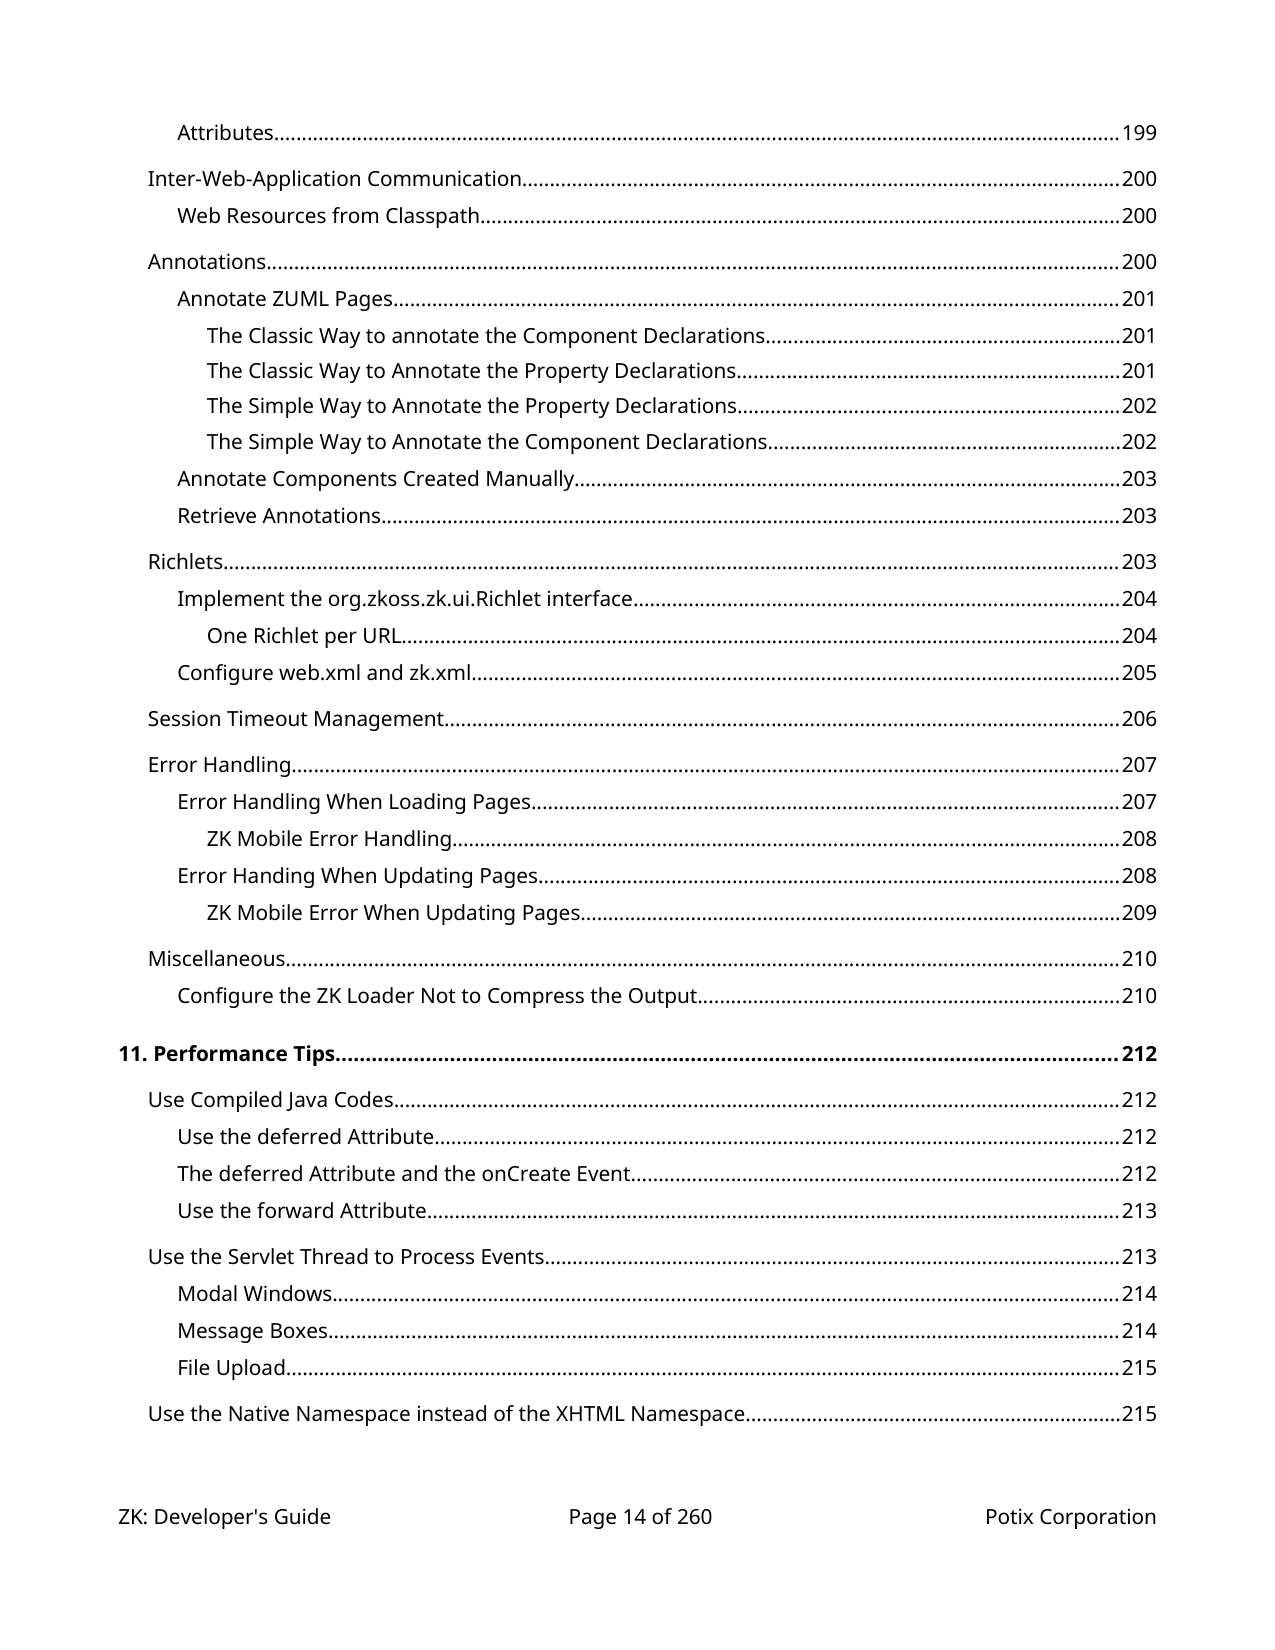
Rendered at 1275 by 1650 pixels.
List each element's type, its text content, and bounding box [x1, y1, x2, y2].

text Annotate Components Created Manually 203 [177, 464, 1157, 492]
text ZK Mobile Error Handling 208 [207, 824, 1157, 852]
text Miscellaneous 210 [148, 944, 1157, 973]
text File Upload 215 [177, 1353, 1157, 1382]
text Implement the org.zkoss.zk.ui.Richlet interface 204 [177, 584, 1157, 612]
text The Classic Way to annotate the Component Declarations 201 [207, 321, 1157, 349]
text Use the deferred Attribute 212 [177, 1122, 1157, 1150]
text Error Handling When Loading Pages 207 [177, 787, 1157, 815]
text Configure web.xml and zk.xml 205 [177, 658, 1157, 686]
text The deferred Attribute and the onCreate Event 212 [177, 1159, 1157, 1187]
text The Classic Way to Annotate the Property Declarations 201 [207, 356, 1157, 385]
text Annotate ZUML Pages 201 [177, 284, 1157, 312]
text Web Resources from Classpath 200 [177, 201, 1157, 229]
text Error Handling 207 [148, 750, 1157, 778]
text Annotations 200 [148, 247, 1157, 275]
text ZK Mobile Error When Updating Pages 209 [207, 898, 1157, 927]
text Message Boxes 214 [177, 1316, 1157, 1345]
text Attributes 199 [177, 118, 1157, 146]
text Use the Servlet Thread to Process Events 213 [148, 1242, 1157, 1271]
text Error Handing When Updating Pages 208 [177, 861, 1157, 889]
text Use the Native Namespace instead of the XHTML Namespace 215 [148, 1399, 1157, 1428]
text Retrieve Annotations 203 [177, 501, 1157, 529]
text Modal Windows 214 [177, 1279, 1157, 1308]
text Richlets 203 [148, 547, 1157, 575]
text Inter-Web-Application Communication 200 [148, 164, 1157, 192]
text 11. Performance Tips 212 [118, 1039, 1157, 1067]
text Configure the ZK Loader Not to Compress the Output 210 [177, 981, 1157, 1010]
text Use Compiled Java Codes 212 [148, 1085, 1157, 1113]
text The Simple Way to Annotate the Component Declarations 202 [207, 427, 1157, 455]
text The Simple Way to Annotate the Property Declarations 202 [207, 392, 1157, 420]
text One Richlet per URL 204 [207, 621, 1157, 649]
text Use the forward Attribute 213 [177, 1196, 1157, 1224]
text Session Timeout Management 206 [148, 704, 1157, 732]
